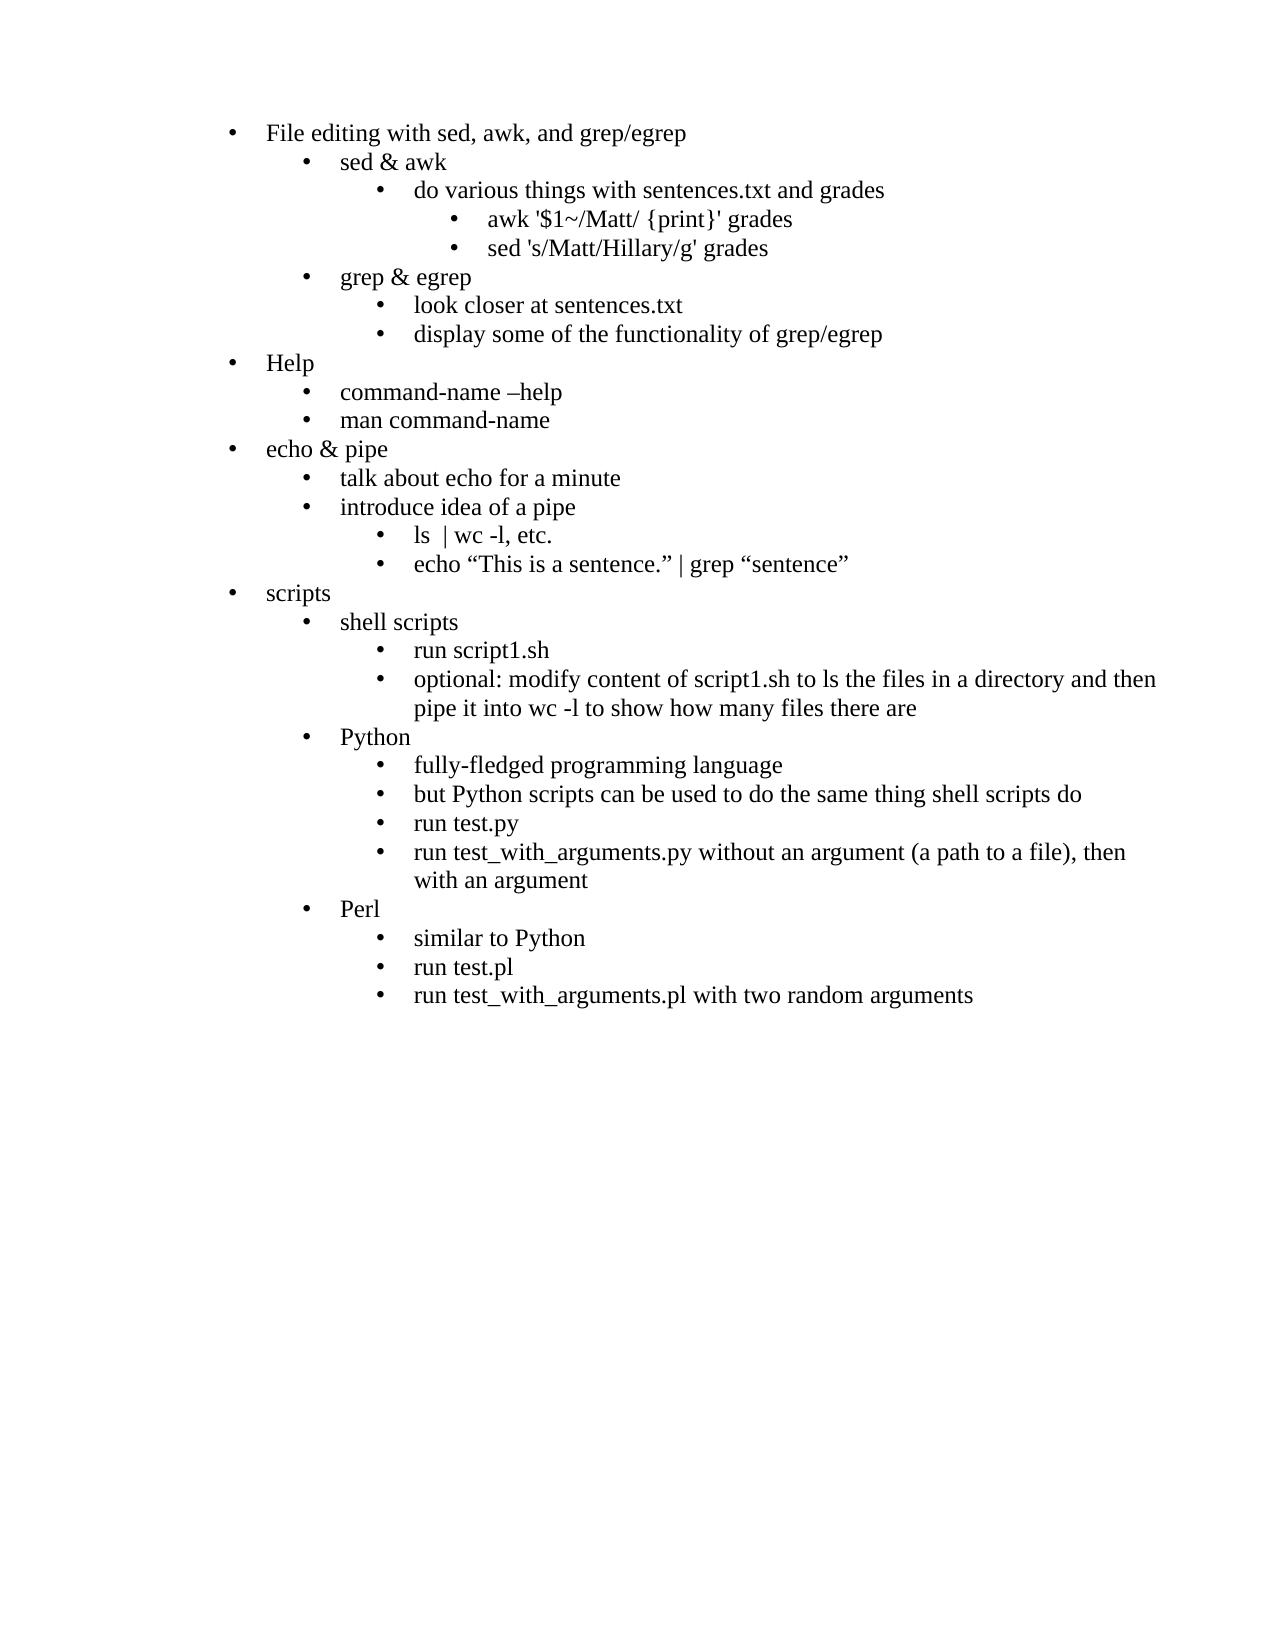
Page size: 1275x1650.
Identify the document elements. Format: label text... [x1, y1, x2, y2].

list look closer at sentences.txt [376, 291, 1157, 319]
list Perl [302, 894, 1157, 923]
list run test.py [376, 808, 1157, 837]
list echo “This is a sentence.” | grep “sentence” [376, 549, 1157, 578]
list grep & egrep [302, 262, 1157, 291]
list ls | wc -l, etc. [376, 521, 1157, 549]
list sed 's/Matt/Hillary/g' grades [450, 233, 1157, 262]
list talk about echo for a minute [302, 463, 1157, 492]
list command-name –help [302, 377, 1157, 406]
list introduce idea of a pipe [302, 492, 1157, 521]
list similar to Python [376, 923, 1157, 952]
list but Python scripts can be used to do the same thing shell scripts do [376, 779, 1157, 808]
list fully-fledged programming language [376, 751, 1157, 779]
list run script1.sh [376, 636, 1157, 664]
list scripts [228, 578, 1157, 607]
list echo & pipe [228, 434, 1157, 463]
list sed & awk [302, 147, 1157, 176]
list run test_with_arguments.pl with two random arguments [376, 981, 1157, 1009]
list do various things with sentences.txt and grades [376, 176, 1157, 204]
list Help [228, 348, 1157, 377]
list display some of the functionality of grep/egrep [376, 319, 1157, 348]
list File editing with sed, awk, and grep/egrep [228, 118, 1157, 147]
list run test.pl [376, 952, 1157, 981]
list shell scripts [302, 607, 1157, 636]
list Python [302, 722, 1157, 751]
list man command-name [302, 406, 1157, 434]
list run test_with_arguments.py without an argument (a path to a file), then with an argument [376, 837, 1157, 894]
list awk '$1~/Matt/ {print}' grades [450, 204, 1157, 233]
list optional: modify content of script1.sh to ls the files in a directory and then pipe it into wc -l to show how many files there are [376, 664, 1157, 722]
